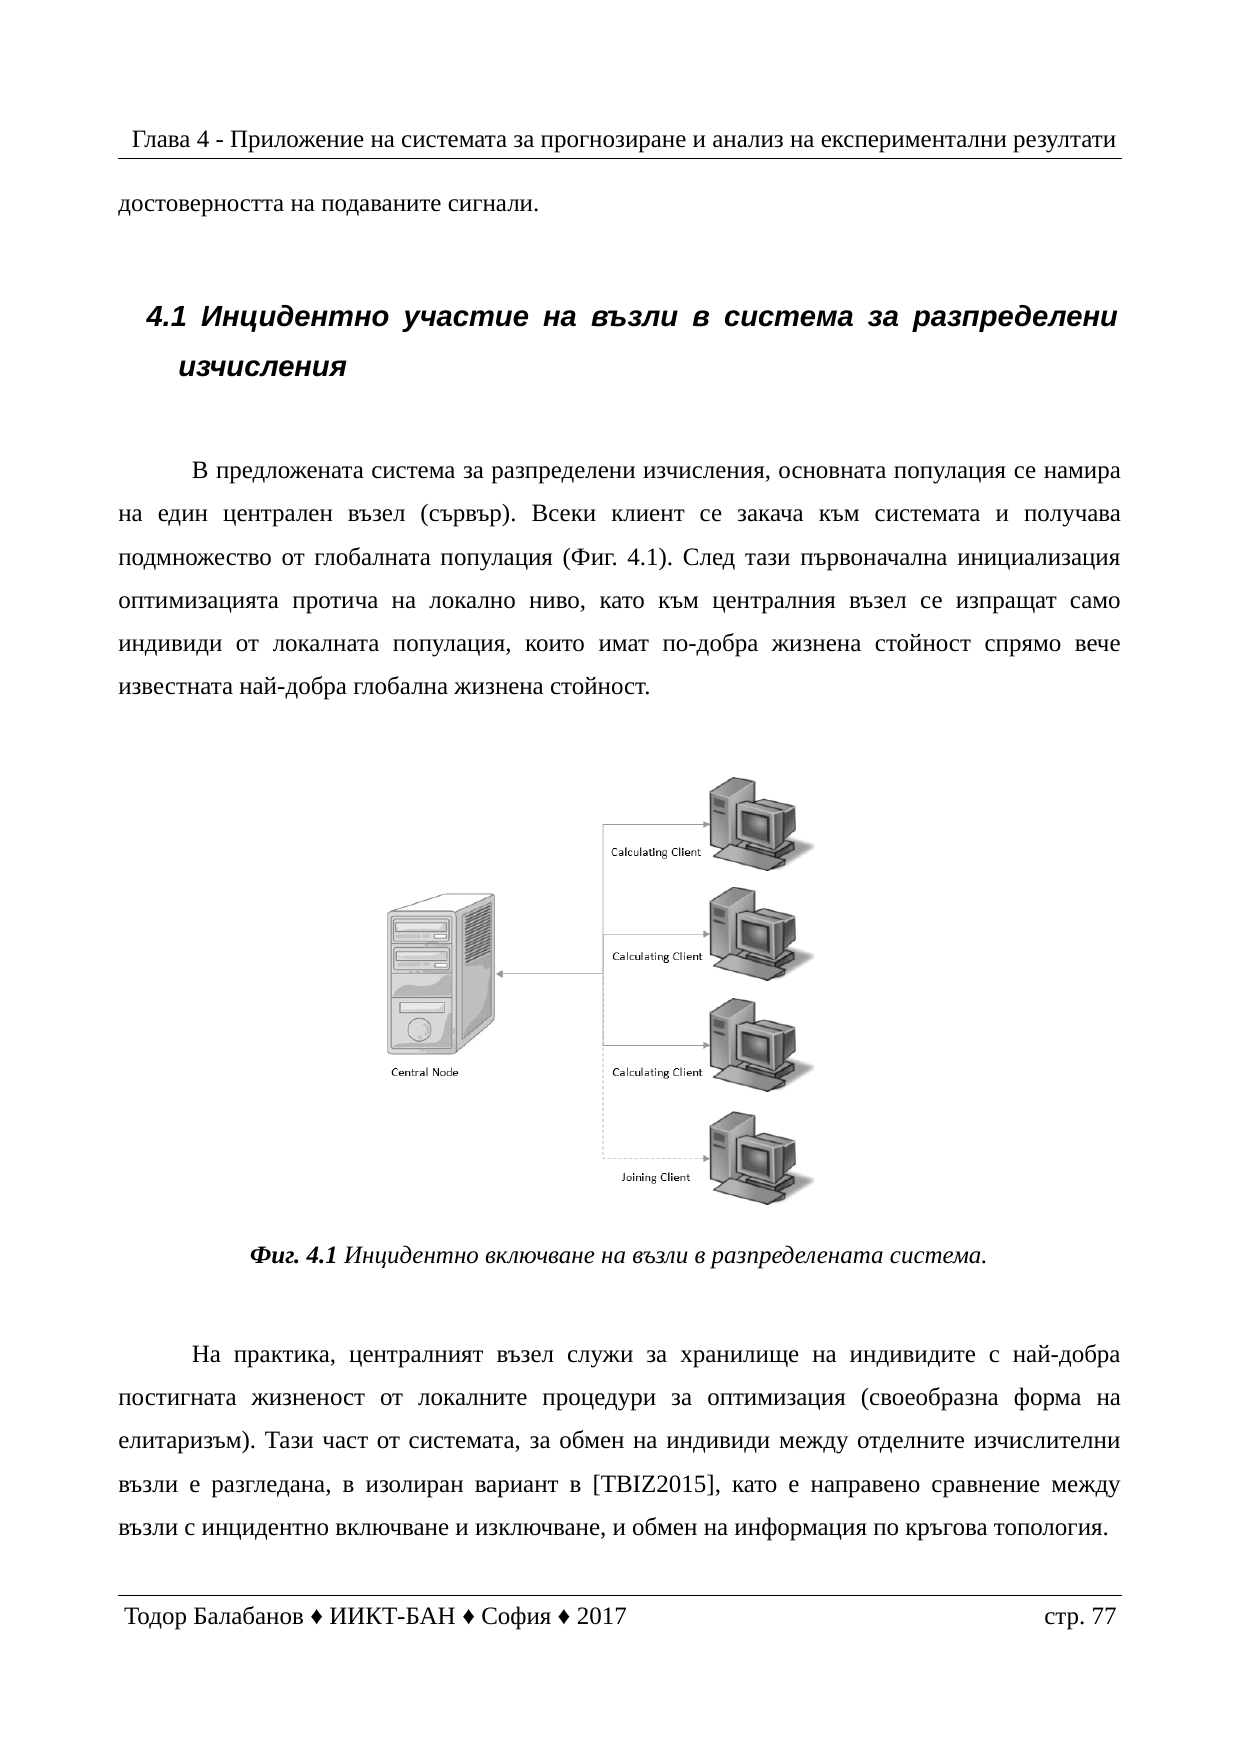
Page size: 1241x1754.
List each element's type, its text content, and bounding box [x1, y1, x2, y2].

text достоверността на подаваните сигнали. [118, 188, 1122, 217]
text В предложената система за разпределени изчисления, основната популация се намира на един централен възел (сървър). Всеки клиент се закача към системата и получава подмножество от глобалната популация (Фиг. 4.1). След тази първоначална инициализация оптимизацията протича на локално ниво, като към централния възел се изпращат само индивиди от локалната популация, които имат по-добра жизнена стойност спрямо вече известната най-добра глобална жизнена стойност. [118, 455, 1122, 700]
subtitle 4.1 Инцидентно участие на възли в система за разпределени изчисления [118, 299, 1122, 383]
picture [362, 757, 878, 1227]
text На практика, централният възел служи за хранилище на индивидите с най-добра постигната жизненост от локалните процедури за оптимизация (своеобразна форма на елитаризъм). Тази част от системата, за обмен на индивиди между отделните изчислителни възли е разгледана, в изолиран вариант в [TBIZ2015], като е направено сравнение между възли с инцидентно включване и изключване, и обмен на информация по кръгова топология. [118, 1339, 1122, 1541]
text Фиг. 4.1 Инцидентно включване на възли в разпределената система. [118, 1227, 1122, 1269]
